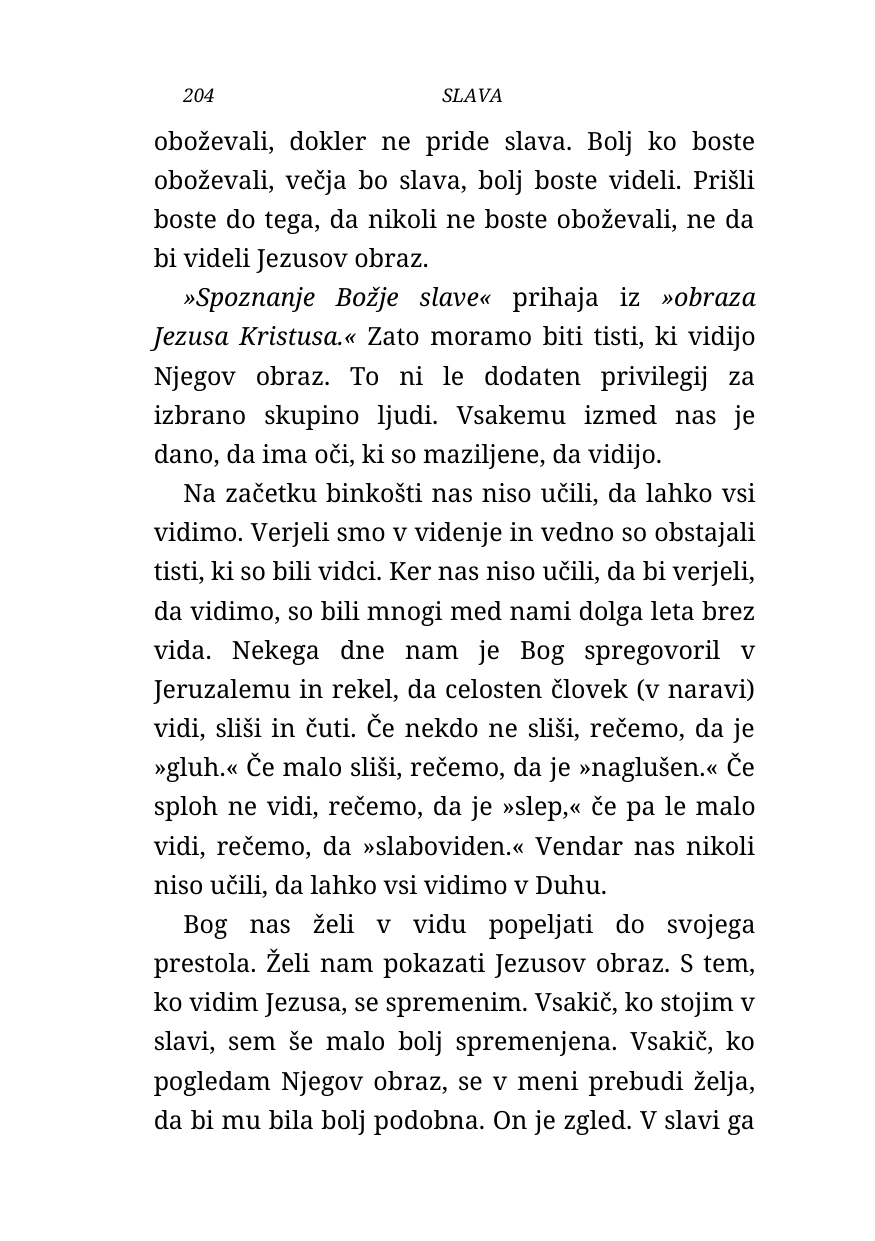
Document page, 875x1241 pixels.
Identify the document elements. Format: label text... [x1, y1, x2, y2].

text Bog nas želi v vidu popeljati do svojega prestola. Želi nam pokazati Jezusov obraz. S tem, ko vidim Jezusa, se spremenim. Vsakič, ko stojim v slavi, sem še malo bolj spremenjena. Vsakič, ko pogledam Njegov obraz, se v meni prebudi želja, da bi mu bila bolj podobna. On je zgled. V slavi ga [153, 907, 756, 1136]
text Na začetku binkošti nas niso učili, da lahko vsi vidimo. Verjeli smo v videnje in vedno so obstajali tisti, ki so bili vidci. Ker nas niso učili, da bi verjeli, da vidimo, so bili mnogi med nami dolga leta brez vida. Nekega dne nam je Bog spregovoril v Jeruzalemu in rekel, da celosten človek (v naravi) vidi, sliši in čuti. Če nekdo ne sliši, rečemo, da je »gluh.« Če malo sliši, rečemo, da je »naglušen.« Če sploh ne vidi, rečemo, da je »slep,« če pa le malo vidi, rečemo, da »slaboviden.« Vendar nas nikoli niso učili, da lahko vsi vidimo v Duhu. [153, 476, 756, 901]
text oboževali, dokler ne pride slava. Bolj ko boste oboževali, večja bo slava, bolj boste videli. Prišli boste do tega, da nikoli ne boste oboževali, ne da bi videli Jezusov obraz. [153, 123, 756, 275]
text »Spoznanje Božje slave« prihaja iz »obraza Jezusa Kristusa.« Zato moramo biti tisti, ki vidijo Njegov obraz. To ni le dodaten privilegij za izbrano skupino ljudi. Vsakemu izmed nas je dano, da ima oči, ki so maziljene, da vidijo. [153, 280, 756, 471]
